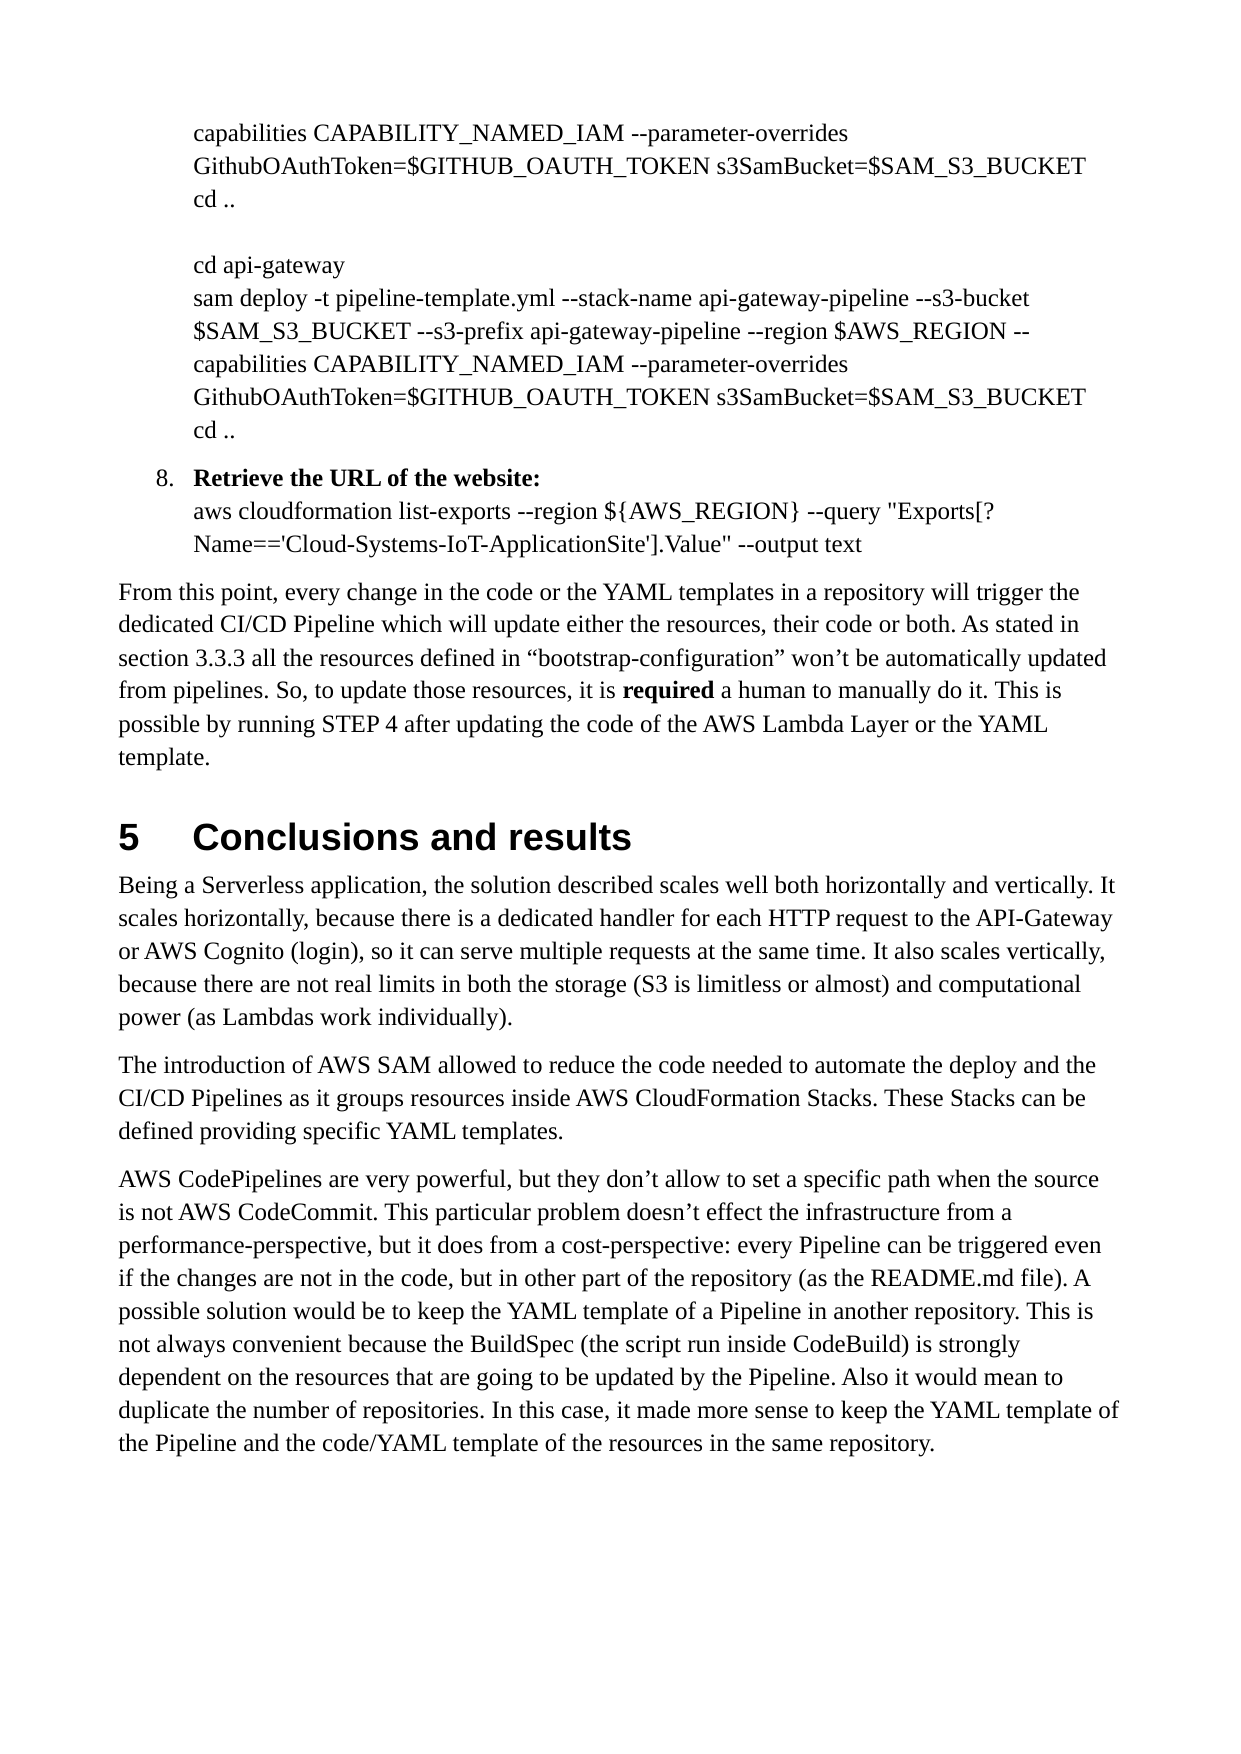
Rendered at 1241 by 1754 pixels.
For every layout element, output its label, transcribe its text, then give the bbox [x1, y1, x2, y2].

subtitle Conclusions and results [118, 814, 1122, 858]
list --capabilities CAPABILITY_NAMED_IAM --parameter-overrides GithubOAuthToken=$GITHUB_OAUTH_TOKEN s3SamBucket=$SAM_S3_BUCKET cd .. cd api-gateway sam deploy -t pipeline-template.yml --stack-name api-gateway-pipeline --s3-bucket $SAM_S3_BUCKET --s3-prefix api-gateway-pipeline --region $AWS_REGION --capabilities CAPABILITY_NAMED_IAM --parameter-overrides GithubOAuthToken=$GITHUB_OAUTH_TOKEN s3SamBucket=$SAM_S3_BUCKET cd .. [156, 118, 1122, 444]
text AWS CodePipelines are very powerful, but they don’t allow to set a specific path when the source is not AWS CodeCommit. This particular problem doesn’t effect the infrastructure from a performance-perspective, but it does from a cost-perspective: every Pipeline can be triggered even if the changes are not in the code, but in other part of the repository (as the README.md file). A possible solution would be to keep the YAML template of a Pipeline in another repository. This is not always convenient because the BuildSpec (the script run inside CodeBuild) is strongly dependent on the resources that are going to be updated by the Pipeline. Also it would mean to duplicate the number of repositories. In this case, it made more sense to keep the YAML template of the Pipeline and the code/YAML template of the resources in the same repository. [118, 1164, 1122, 1457]
text From this point, every change in the code or the YAML templates in a repository will trigger the dedicated CI/CD Pipeline which will update either the resources, their code or both. As stated in section 3.3.3 all the resources defined in “bootstrap-configuration” won’t be automatically updated from pipelines. So, to update those resources, it is required a human to manually do it. This is possible by running STEP 4 after updating the code of the AWS Lambda Layer or the YAML template. [118, 577, 1122, 770]
text The introduction of AWS SAM allowed to reduce the code needed to automate the deploy and the CI/CD Pipelines as it groups resources inside AWS CloudFormation Stacks. These Stacks can be defined providing specific YAML templates. [118, 1050, 1122, 1145]
text Being a Serverless application, the solution described scales well both horizontally and vertically. It scales horizontally, because there is a dedicated handler for each HTTP request to the API-Gateway or AWS Cognito (login), so it can serve multiple requests at the same time. It also scales vertically, because there are not real limits in both the storage (S3 is limitless or almost) and computational power (as Lambdas work individually). [118, 870, 1122, 1031]
list Retrieve the URL of the website: aws cloudformation list-exports --region ${AWS_REGION} --query "Exports[?Name=='Cloud-Systems-IoT-ApplicationSite'].Value" --output text [156, 463, 1122, 558]
